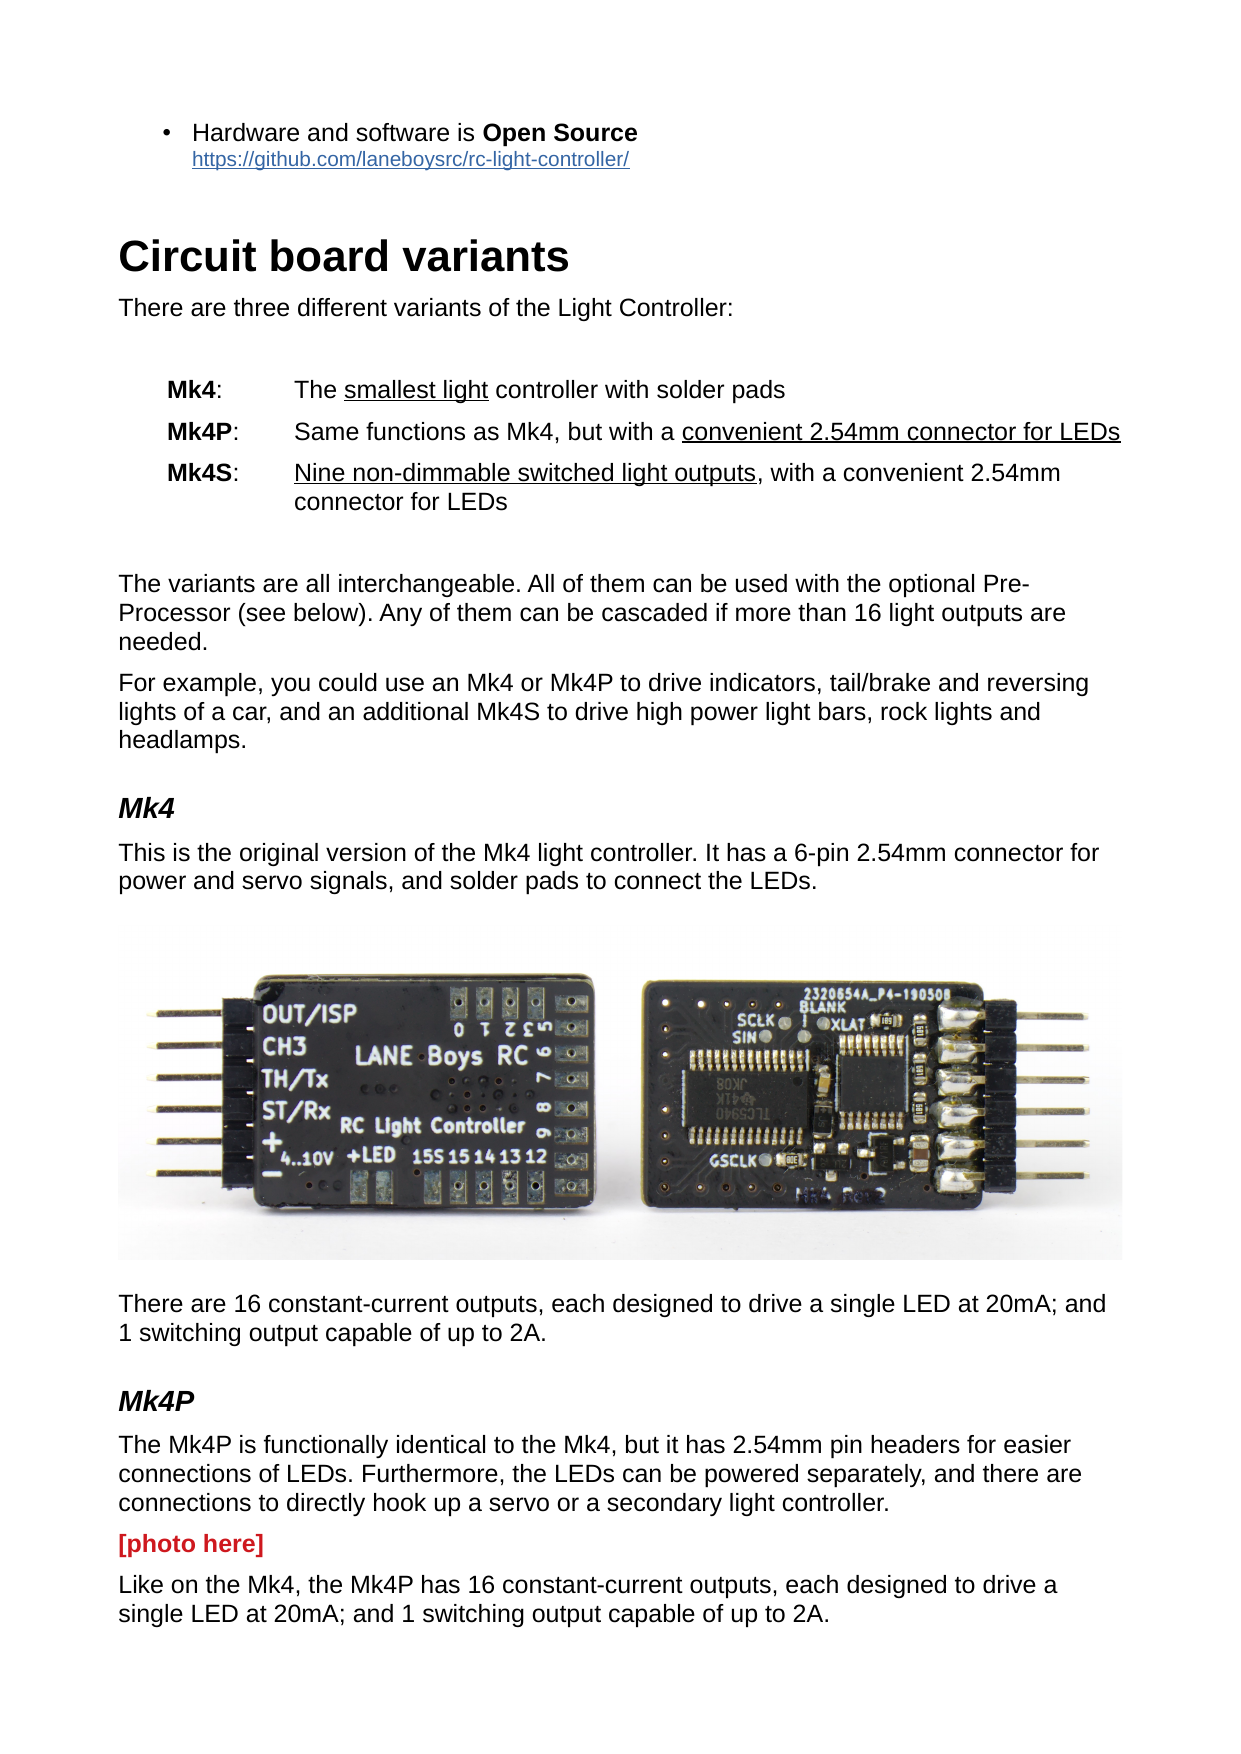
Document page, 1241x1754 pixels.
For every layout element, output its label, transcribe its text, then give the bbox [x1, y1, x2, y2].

subtitle Circuit board variants [118, 231, 1122, 281]
list Hardware and software is Open Source https://github.com/laneboysrc/rc-light-controller/ [162, 118, 1122, 171]
text This is the original version of the Mk4 light controller. It has a 6-pin 2.54mm connector for power and servo signals, and solder pads to connect the LEDs. [118, 838, 1122, 895]
subtitle Mk4P [118, 1384, 1122, 1418]
text The Mk4P is functionally identical to the Mk4, but it has 2.54mm pin headers for easier connections of LEDs. Furthermore, the LEDs can be powered separately, and there are connections to directly hook up a servo or a secondary light controller. [118, 1431, 1122, 1517]
text Mk4P: Same functions as Mk4, but with a convenient 2.54mm connector for LEDs [167, 417, 1122, 445]
picture [118, 925, 1123, 1260]
subtitle Mk4 [118, 792, 1122, 825]
text The variants are all interchangeable. All of them can be used with the optional Pre-Processor (see below). Any of them can be cascaded if more than 16 light outputs are needed. [118, 569, 1122, 655]
text Mk4: The smallest light controller with solder pads [167, 375, 1122, 404]
text There are three different variants of the Light Controller: [118, 293, 1122, 322]
text Like on the Mk4, the Mk4P has 16 constant-current outputs, each designed to drive a single LED at 20mA; and 1 switching output capable of up to 2A. [118, 1571, 1122, 1628]
text [photo here] [118, 1529, 1122, 1558]
text Mk4S: Nine non-dimmable switched light outputs, with a convenient 2.54mm connector for LEDs [167, 458, 1122, 515]
text There are 16 constant-current outputs, each designed to drive a single LED at 20mA; and 1 switching output capable of up to 2A. [118, 1289, 1122, 1347]
text For example, you could use an Mk4 or Mk4P to drive indicators, tail/brake and reversing lights of a car, and an additional Mk4S to drive high power light bars, rock lights and headlamps. [118, 668, 1122, 754]
